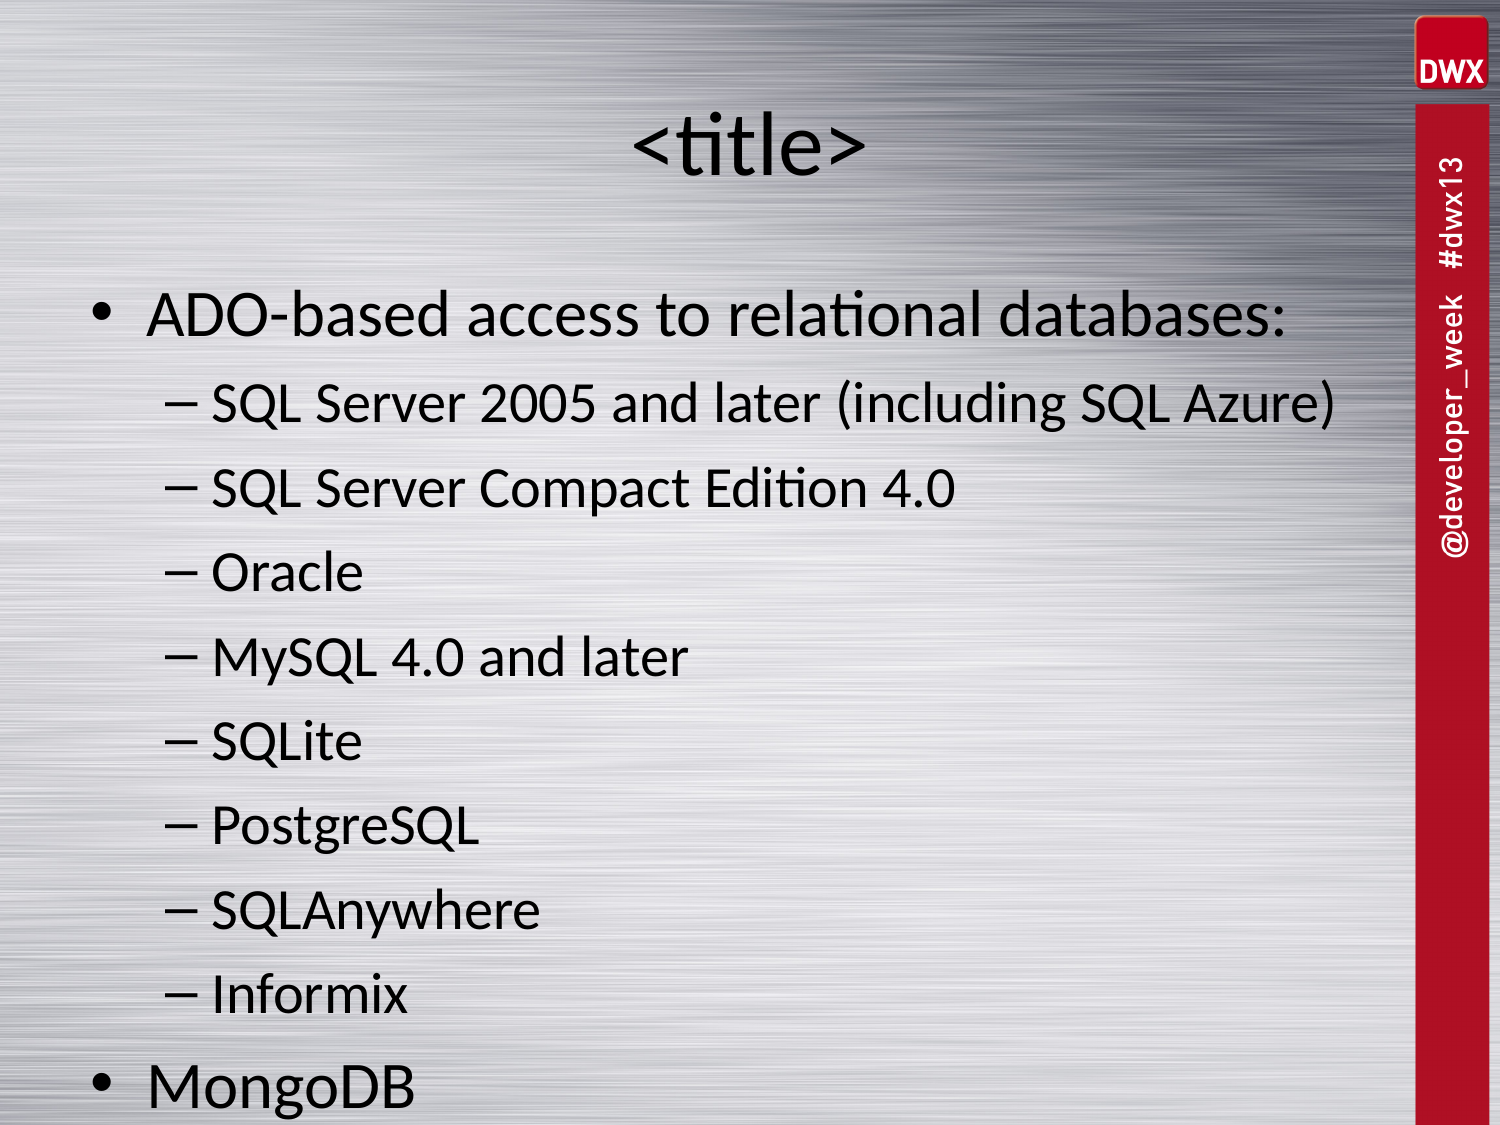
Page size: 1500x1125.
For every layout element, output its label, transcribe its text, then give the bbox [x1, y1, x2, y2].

picture [0, 0, 1500, 1125]
title [75, 45, 1426, 233]
list ADO-based access to relational databases: SQL Server 2005 and later (including SQL Azure) SQL Server Compact Edition 4.0 Oracle MySQL 4.0 and later SQLite PostgreSQL SQLAnywhere Informix MongoDB OData [75, 262, 1426, 1125]
